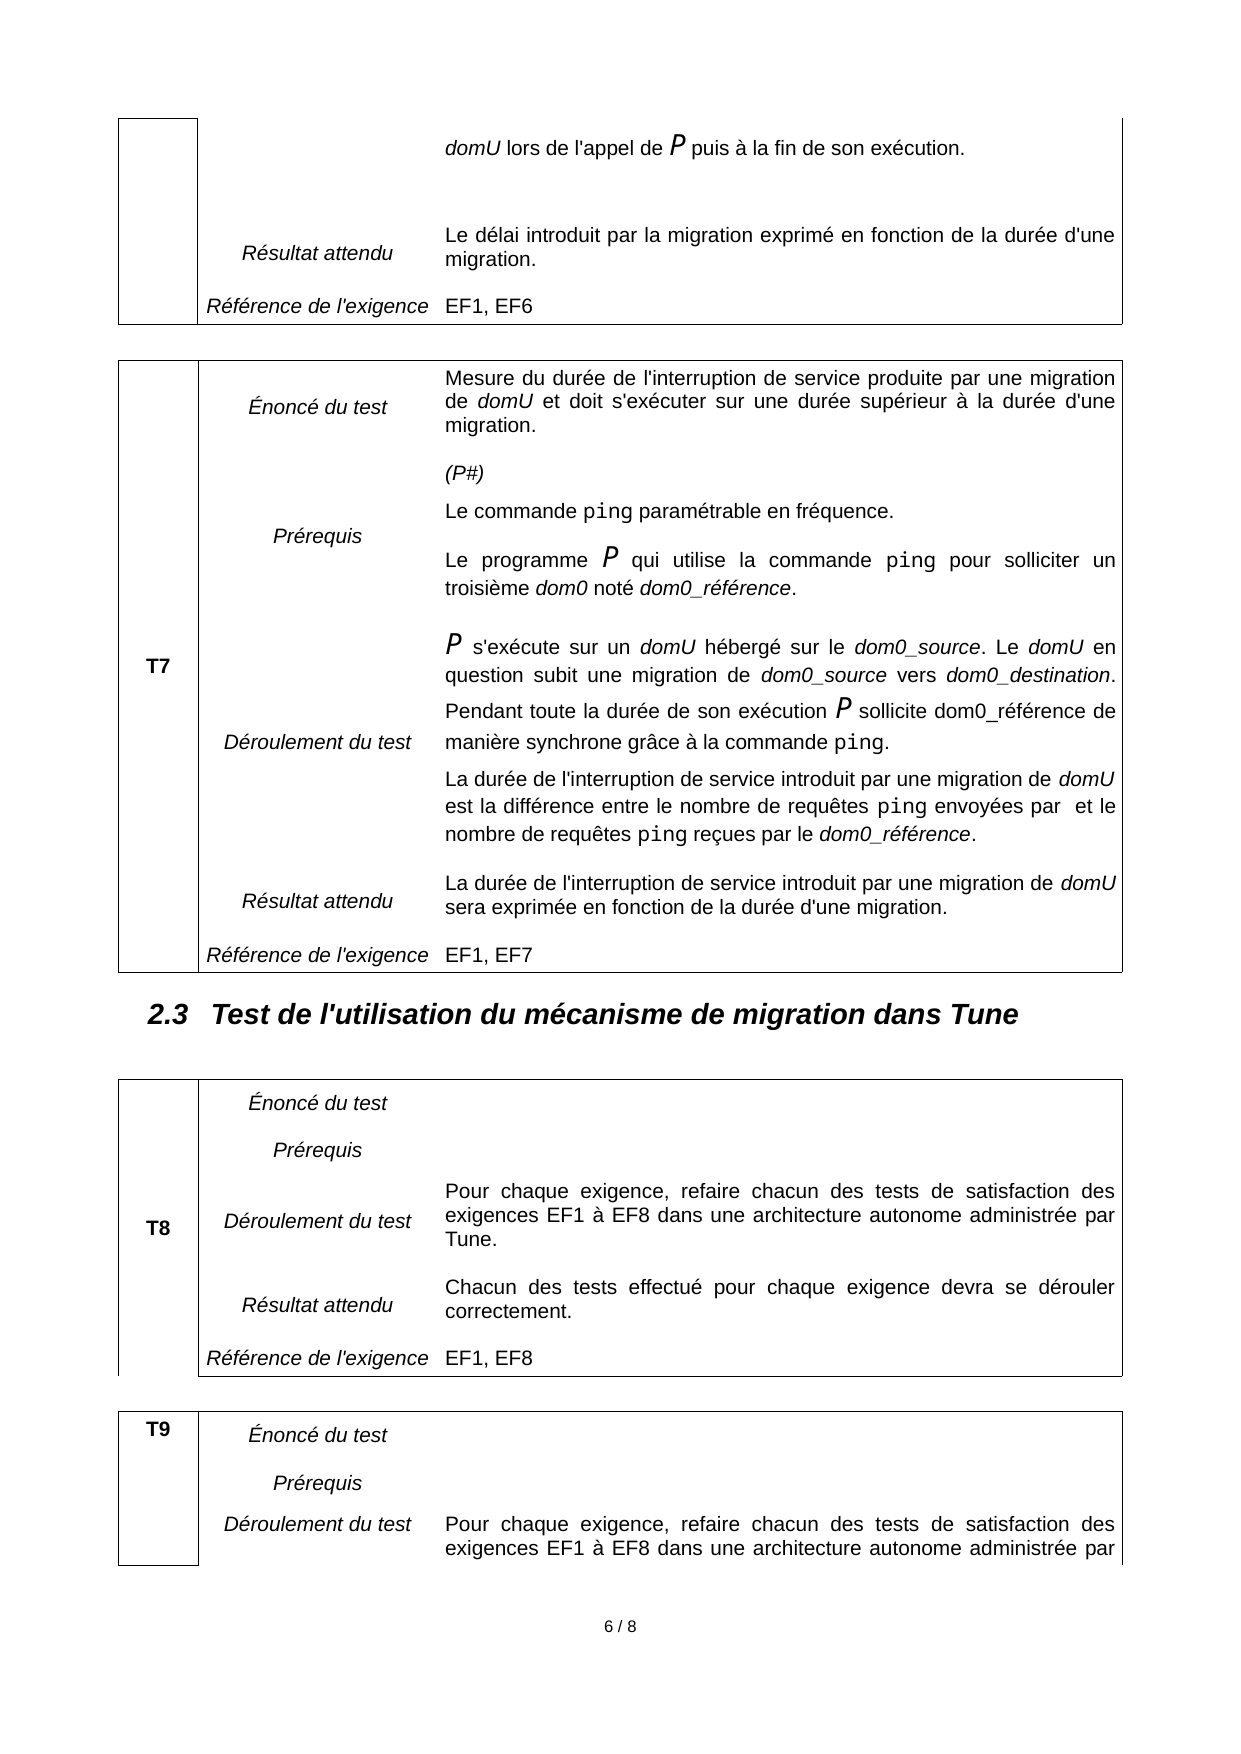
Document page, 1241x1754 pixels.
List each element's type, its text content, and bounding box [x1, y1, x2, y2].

table_cell (P#) Le commande ping paramétrable en fréquence. Le programme P qui utilise la commande ping pour solliciter un troisième dom0 noté dom0_référence. [439, 455, 1122, 618]
table_cell Prérequis [199, 1459, 439, 1506]
table_header Énoncé du test [199, 1412, 439, 1459]
table_cell EF1, EF7 [439, 937, 1122, 972]
table_cell [439, 1126, 1122, 1173]
table_header Énoncé du test [199, 361, 439, 455]
table_cell EF1, EF8 [439, 1340, 1122, 1376]
table_header [119, 119, 197, 324]
table_header [439, 1412, 1122, 1459]
table_cell Déroulement du test [199, 1174, 439, 1269]
table_cell Prérequis [199, 455, 439, 618]
table_header T7 [119, 361, 198, 972]
table_cell La durée de l'interruption de service introduit par une migration de domU sera exprimée en fonction de la durée d'une migration. [439, 865, 1122, 937]
table_header T9 [119, 1412, 198, 1565]
table_cell Résultat attendu [199, 1269, 439, 1340]
table_cell [198, 118, 439, 217]
table_cell Déroulement du test [199, 1506, 439, 1565]
table_cell EF1, EF6 [439, 288, 1122, 324]
table_cell Prérequis [199, 1126, 439, 1173]
table_cell Pour chaque exigence, refaire chacun des tests de satisfaction des exigences EF1 à EF8 dans une architecture autonome administrée par [439, 1506, 1122, 1565]
table_header [439, 1080, 1122, 1126]
table_cell Résultat attendu [199, 865, 439, 937]
table_cell P s'exécute sur un domU hébergé sur le dom0_source. Le domU en question subit une migration de dom0_source vers dom0_destination. Pendant toute la durée de son exécution P sollicite dom0_référence de manière synchrone grâce à la commande ping. La durée de l'interruption de service introduit par une migration de domU est la différence entre le nombre de requêtes ping envoyées par et le nombre de requêtes ping reçues par le dom0_référence. [439, 618, 1122, 865]
table_cell Référence de l'exigence [199, 937, 439, 972]
table_cell Chacun des tests effectué pour chaque exigence devra se dérouler correctement. [439, 1269, 1122, 1340]
table_cell [439, 1459, 1122, 1506]
table_cell Référence de l'exigence [198, 288, 439, 324]
table_cell domU lors de l'appel de P puis à la fin de son exécution. [439, 118, 1122, 217]
table_header Énoncé du test [199, 1080, 439, 1126]
table_cell Pour chaque exigence, refaire chacun des tests de satisfaction des exigences EF1 à EF8 dans une architecture autonome administrée par Tune. [439, 1174, 1122, 1269]
subtitle Test de l'utilisation du mécanisme de migration dans Tune [148, 997, 1122, 1031]
table_cell Résultat attendu [198, 217, 439, 288]
table_header Mesure du durée de l'interruption de service produite par une migration de domU et doit s'exécuter sur une durée supérieur à la durée d'une migration. [439, 361, 1122, 455]
table_cell Référence de l'exigence [199, 1340, 439, 1376]
table_cell Déroulement du test [199, 618, 439, 865]
table_header T8 [119, 1080, 198, 1376]
table_cell Le délai introduit par la migration exprimé en fonction de la durée d'une migration. [439, 217, 1122, 288]
